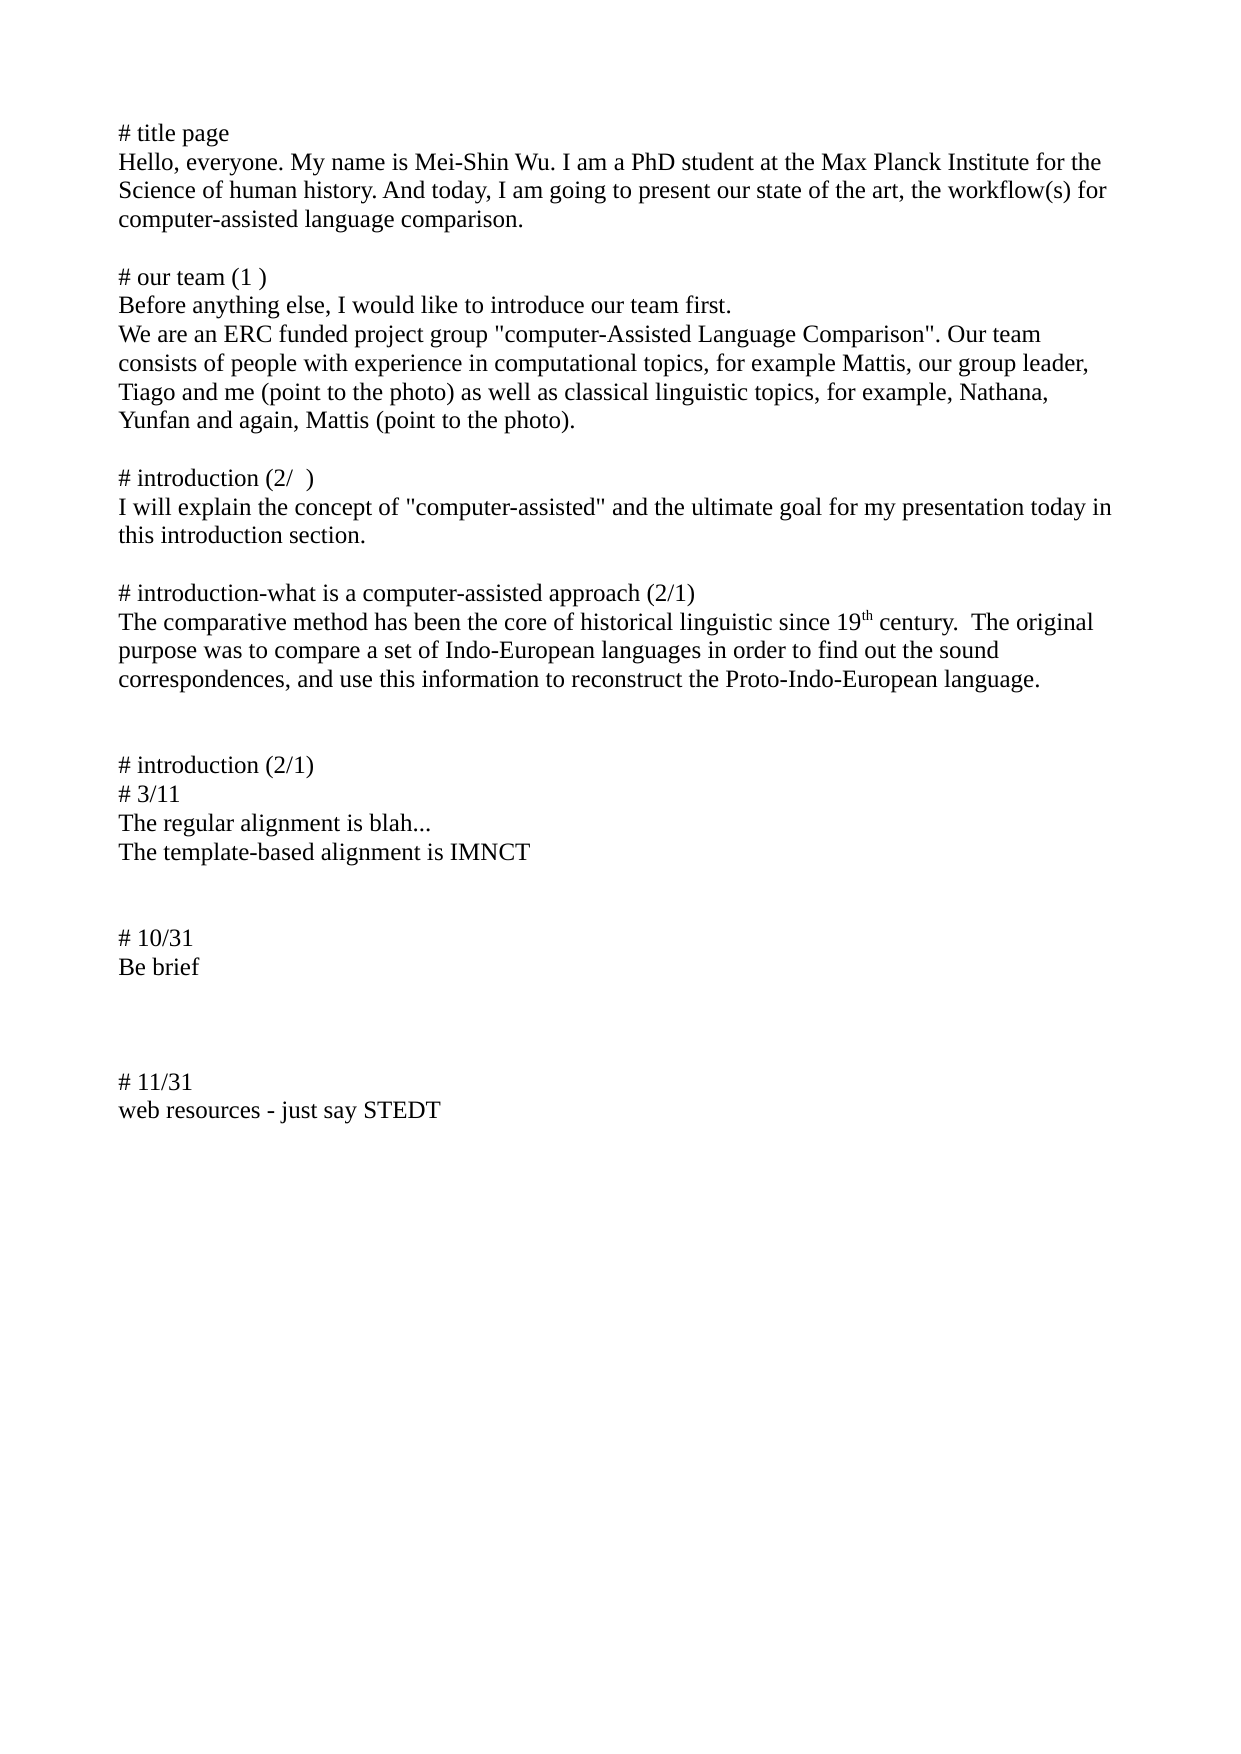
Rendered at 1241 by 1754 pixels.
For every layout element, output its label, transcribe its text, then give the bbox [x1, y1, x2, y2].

text Be brief [118, 952, 1122, 981]
text Hello, everyone. My name is Mei-Shin Wu. I am a PhD student at the Max Planck Institute for the Science of human history. And today, I am going to present our state of the art, the workflow(s) for computer-assisted language comparison. [118, 147, 1122, 233]
text Before anything else, I would like to introduce our team first. [118, 291, 1122, 319]
text The comparative method has been the core of historical linguistic since 19th century. The original purpose was to compare a set of Indo-European languages in order to find out the sound correspondences, and use this information to reconstruct the Proto-Indo-European language. [118, 607, 1122, 693]
text # 10/31 [118, 923, 1122, 952]
text web resources - just say STEDT [118, 1096, 1122, 1124]
text # introduction (2/1) [118, 751, 1122, 779]
text # 11/31 [118, 1067, 1122, 1096]
text The template-based alignment is IMNCT [118, 837, 1122, 866]
text # introduction-what is a computer-assisted approach (2/1) [118, 578, 1122, 607]
text # introduction (2/ ) [118, 463, 1122, 492]
text We are an ERC funded project group "computer-Assisted Language Comparison". Our team consists of people with experience in computational topics, for example Mattis, our group leader, Tiago and me (point to the photo) as well as classical linguistic topics, for example, Nathana, Yunfan and again, Mattis (point to the photo). [118, 319, 1122, 434]
text I will explain the concept of "computer-assisted" and the ultimate goal for my presentation today in this introduction section. [118, 492, 1122, 549]
text The regular alignment is blah... [118, 808, 1122, 837]
text # title page [118, 118, 1122, 147]
text # 3/11 [118, 779, 1122, 808]
text # our team (1 ) [118, 262, 1122, 291]
